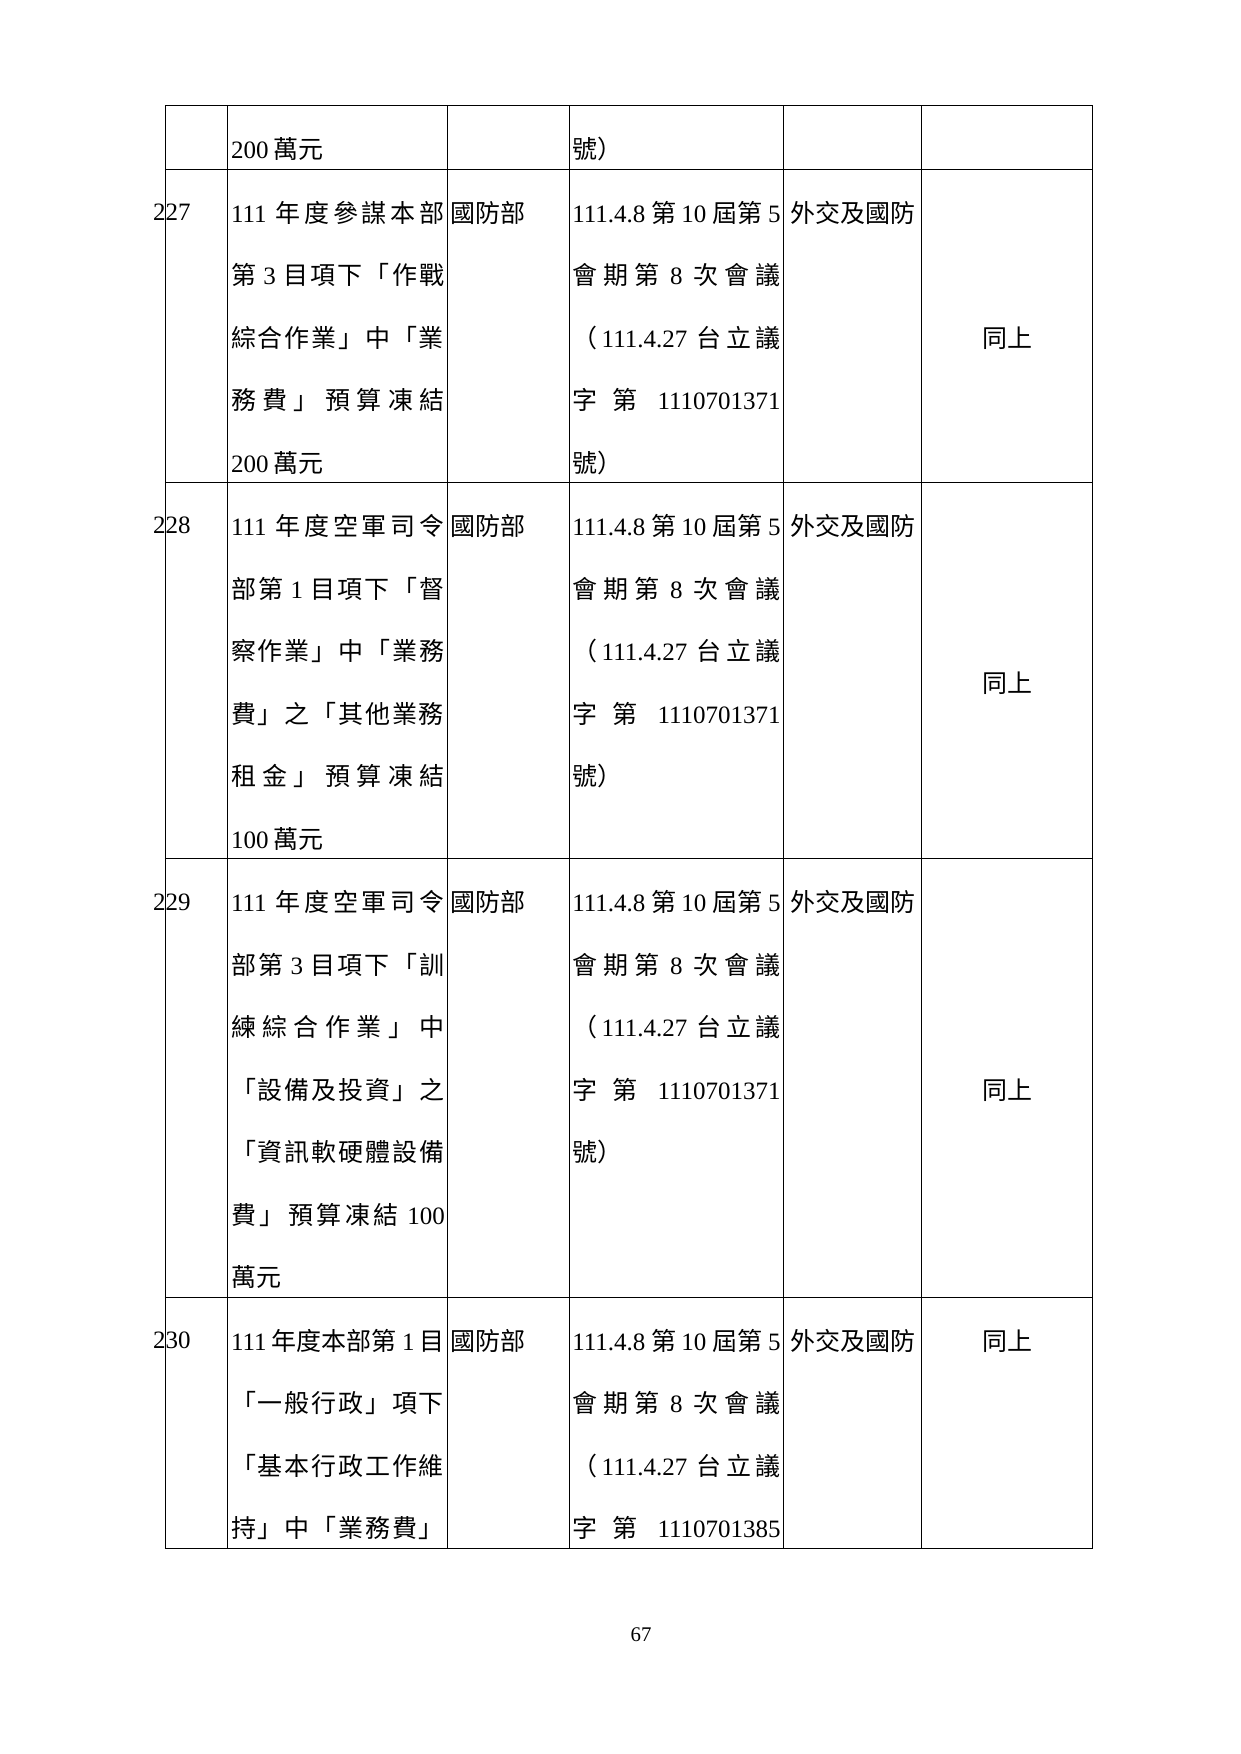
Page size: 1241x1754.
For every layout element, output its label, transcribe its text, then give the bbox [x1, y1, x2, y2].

table_cell 200萬元 [228, 106, 447, 169]
table_cell 111年度參謀本部第3目項下「作戰綜合作業」中「業務費」預算凍結200萬元 [228, 170, 447, 482]
table_cell 國防部 [448, 1298, 569, 1548]
table_cell 外交及國防 [784, 1298, 921, 1548]
table_cell 同上 [922, 859, 1092, 1297]
table_cell 111年度空軍司令部第1目項下「督察作業」中「業務費」之「其他業務租金」預算凍結100萬元 [228, 483, 447, 858]
table_cell 同上 [922, 1298, 1092, 1548]
table_cell 同上 [922, 483, 1092, 858]
table_cell 外交及國防 [784, 170, 921, 482]
table_cell 同上 [922, 170, 1092, 482]
table_cell 111年度空軍司令部第3目項下「訓練綜合作業」中「設備及投資」之「資訊軟硬體設備費」預算凍結100萬元 [228, 859, 447, 1297]
table_cell 號） [570, 106, 783, 169]
table_cell [922, 106, 1092, 169]
table_cell [166, 483, 227, 858]
table_cell 國防部 [448, 859, 569, 1297]
table_cell [784, 106, 921, 169]
table_cell [448, 106, 569, 169]
table_cell 國防部 [448, 170, 569, 482]
table_cell [166, 106, 227, 169]
table_cell 111.4.8第10屆第5會期第8次會議（111.4.27台立議字第1110701371號） [570, 170, 783, 482]
table_cell 國防部 [448, 483, 569, 858]
table_cell 111.4.8第10屆第5會期第8次會議（111.4.27台立議字第1110701385 [570, 1298, 783, 1548]
table_cell [166, 1298, 227, 1548]
table_cell 111.4.8第10屆第5會期第8次會議（111.4.27台立議字第1110701371號） [570, 483, 783, 858]
table_cell [166, 170, 227, 482]
table_cell [166, 859, 227, 1297]
table_cell 111.4.8第10屆第5會期第8次會議（111.4.27台立議字第1110701371號） [570, 859, 783, 1297]
table_cell 111年度本部第1目「一般行政」項下「基本行政工作維持」中「業務費」 [228, 1298, 447, 1548]
table_cell 外交及國防 [784, 483, 921, 858]
table_cell 外交及國防 [784, 859, 921, 1297]
